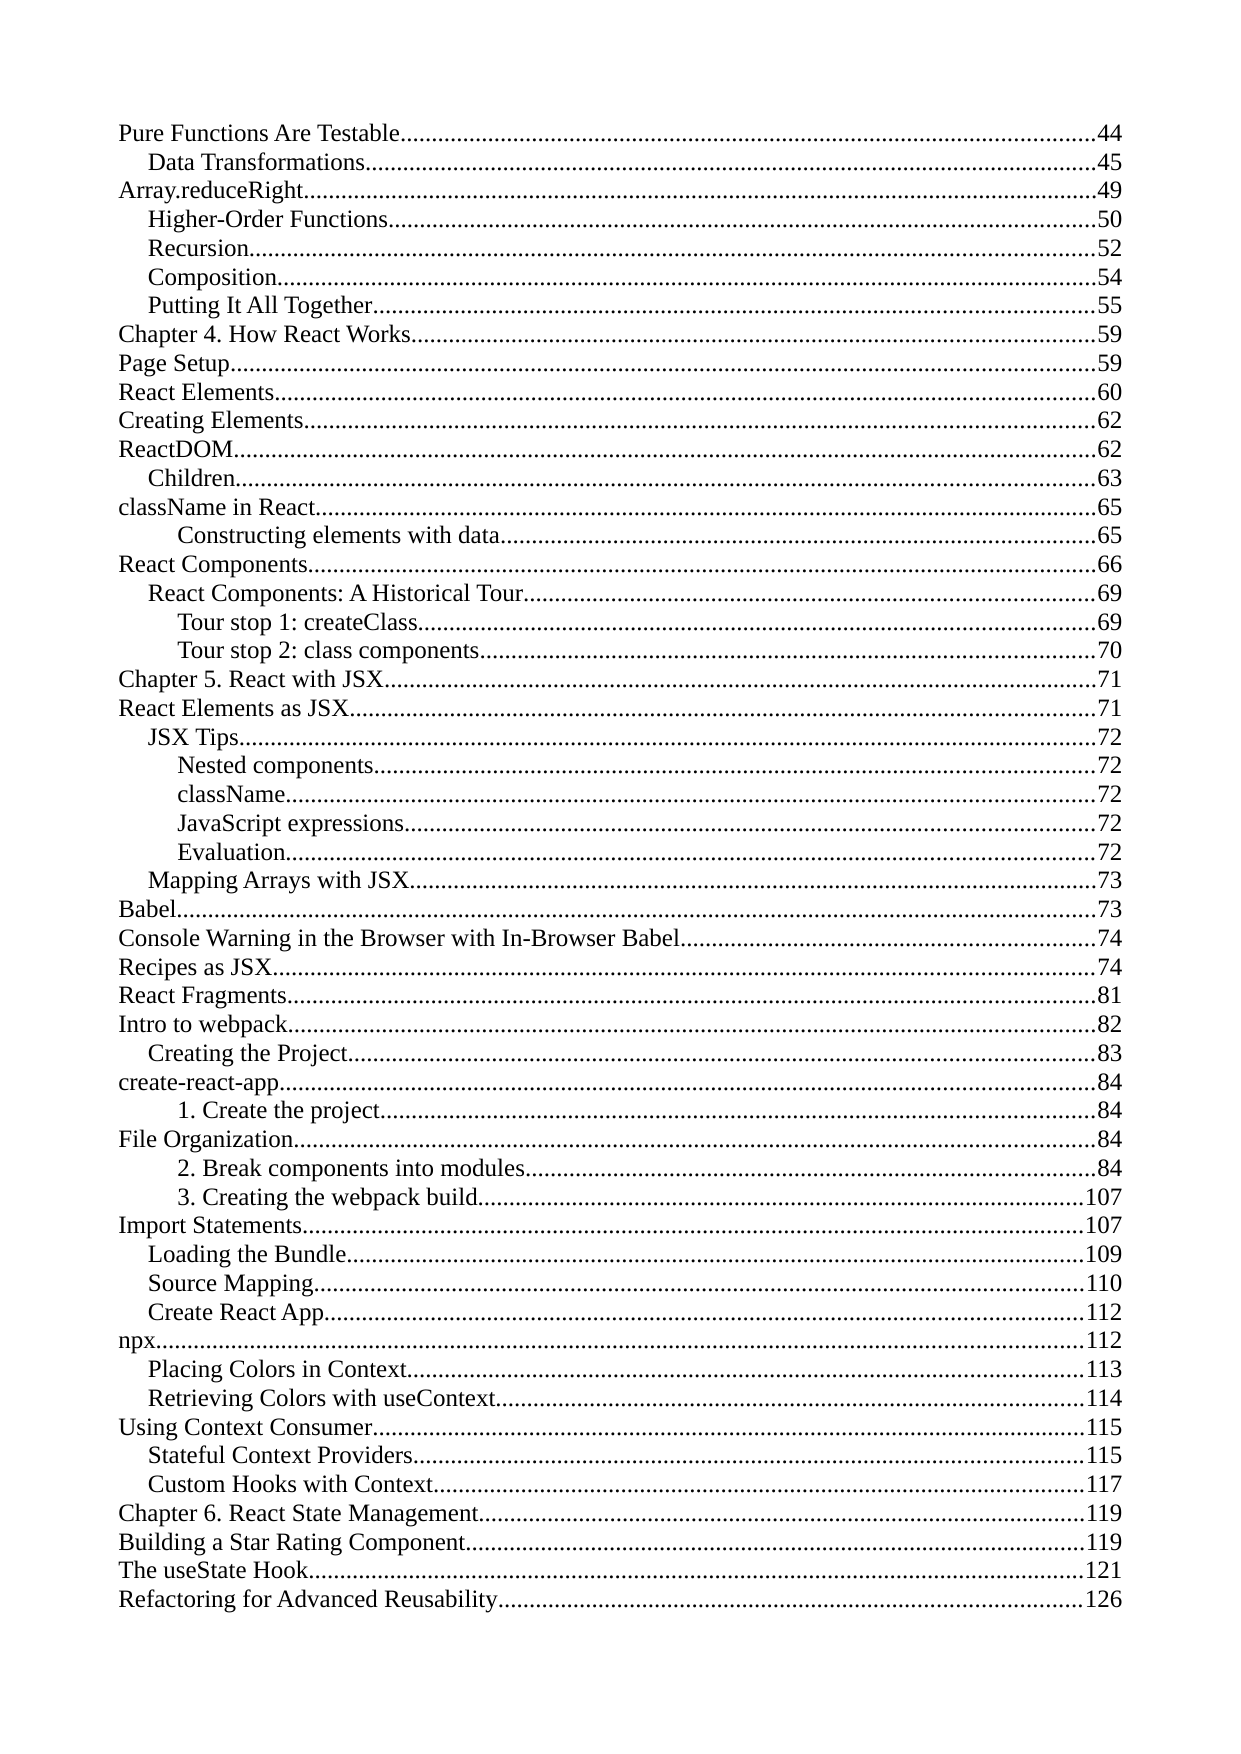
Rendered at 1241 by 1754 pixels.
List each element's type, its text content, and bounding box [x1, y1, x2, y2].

text Chapter 5. React with JSX 71 [118, 664, 1122, 693]
text create-react-app 84 [118, 1067, 1122, 1096]
text Stateful Context Providers 115 [148, 1441, 1122, 1469]
text Tour stop 2: class components 70 [177, 636, 1122, 664]
text JavaScript expressions 72 [177, 808, 1122, 837]
text React Components 66 [118, 549, 1122, 578]
text Using Context Consumer 115 [118, 1412, 1122, 1441]
text Babel 73 [118, 894, 1122, 923]
text Recipes as JSX 74 [118, 952, 1122, 981]
text Constructing elements with data 65 [177, 521, 1122, 549]
text Refactoring for Advanced Reusability 126 [118, 1584, 1122, 1613]
text React Components: A Historical Tour 69 [148, 578, 1122, 607]
text className 72 [177, 779, 1122, 808]
text Loading the Bundle 109 [148, 1239, 1122, 1268]
text JSX Tips 72 [148, 722, 1122, 751]
text Source Mapping 110 [148, 1268, 1122, 1297]
text Building a Star Rating Component 119 [118, 1527, 1122, 1556]
text Mapping Arrays with JSX 73 [148, 866, 1122, 894]
text Array.reduceRight 49 [118, 176, 1122, 204]
text Pure Functions Are Testable 44 [118, 118, 1122, 147]
text Chapter 4. How React Works 59 [118, 319, 1122, 348]
text Recursion 52 [148, 233, 1122, 262]
text Evaluation 72 [177, 837, 1122, 866]
text npx 112 [118, 1326, 1122, 1354]
text 1. Create the project 84 [177, 1096, 1122, 1124]
text File Organization 84 [118, 1124, 1122, 1153]
text className in React 65 [118, 492, 1122, 521]
text Page Setup 59 [118, 348, 1122, 377]
text ReactDOM 62 [118, 434, 1122, 463]
text Import Statements 107 [118, 1211, 1122, 1239]
text Data Transformations 45 [148, 147, 1122, 176]
text React Elements as JSX 71 [118, 693, 1122, 722]
text Custom Hooks with Context 117 [148, 1469, 1122, 1498]
text Create React App 112 [148, 1297, 1122, 1326]
text Nested components 72 [177, 751, 1122, 779]
text Children 63 [148, 463, 1122, 492]
text React Elements 60 [118, 377, 1122, 406]
text Putting It All Together 55 [148, 291, 1122, 319]
text Intro to webpack 82 [118, 1009, 1122, 1038]
text Creating the Project 83 [148, 1038, 1122, 1067]
text Placing Colors in Context 113 [148, 1354, 1122, 1383]
text Retrieving Colors with useContext 114 [148, 1383, 1122, 1412]
text Tour stop 1: createClass 69 [177, 607, 1122, 636]
text Creating Elements 62 [118, 406, 1122, 434]
text React Fragments 81 [118, 981, 1122, 1009]
text Console Warning in the Browser with In-Browser Babel 74 [118, 923, 1122, 952]
text 3. Creating the webpack build 107 [177, 1182, 1122, 1211]
text Chapter 6. React State Management 119 [118, 1498, 1122, 1527]
text The useState Hook 121 [118, 1556, 1122, 1584]
text Composition 54 [148, 262, 1122, 291]
text Higher-Order Functions 50 [148, 204, 1122, 233]
text 2. Break components into modules 84 [177, 1153, 1122, 1182]
